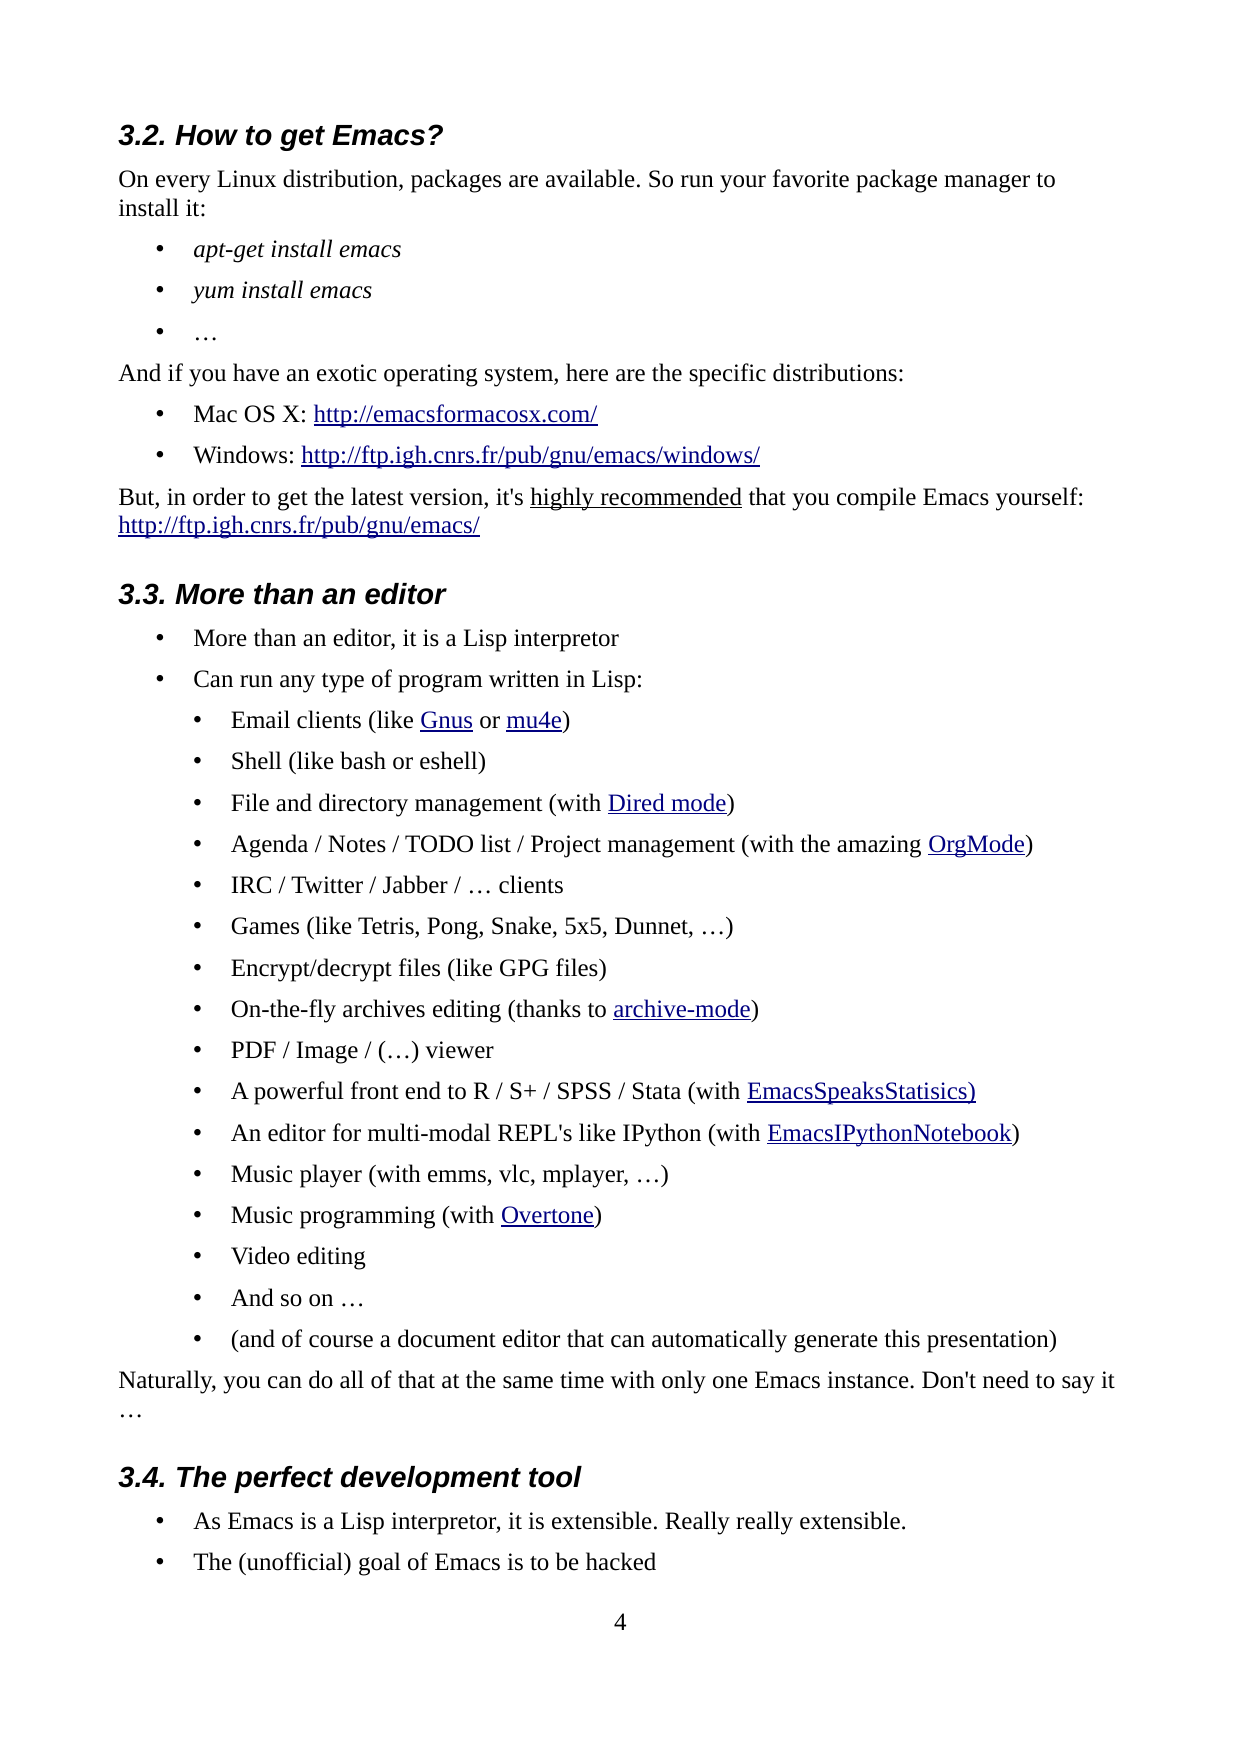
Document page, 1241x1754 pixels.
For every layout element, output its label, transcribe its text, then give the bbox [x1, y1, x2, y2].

list PDF / Image / (…) viewer [193, 1035, 1122, 1064]
list Music player (with emms, vlc, mplayer, …) [193, 1159, 1122, 1188]
list Can run any type of program written in Lisp: [156, 664, 1122, 693]
text But, in order to get the latest version, it's highly recommended that you compile Emacs yourself: http://ftp.igh.cnrs.fr/pub/gnu/emacs/ [118, 482, 1122, 539]
list A powerful front end to R / S+ / SPSS / Stata (with EmacsSpeaksStatisics) [193, 1076, 1122, 1105]
list Mac OS X: http://emacsformacosx.com/ [156, 399, 1122, 428]
list Email clients (like Gnus or mu4e) [193, 705, 1122, 734]
text Naturally, you can do all of that at the same time with only one Emacs instance. Don't need to say it … [118, 1365, 1122, 1423]
list And so on … [193, 1283, 1122, 1311]
list As Emacs is a Lisp interpretor, it is extensible. Really really extensible. [156, 1506, 1122, 1535]
list IRC / Twitter / Jabber / … clients [193, 870, 1122, 899]
subtitle The perfect development tool [118, 1460, 1122, 1494]
list Games (like Tetris, Pong, Snake, 5x5, Dunnet, …) [193, 911, 1122, 940]
list yum install emacs [156, 275, 1122, 304]
list apt-get install emacs [156, 234, 1122, 263]
list Encrypt/decrypt files (like GPG files) [193, 953, 1122, 981]
text And if you have an exotic operating system, here are the specific distributions: [118, 358, 1122, 387]
list On-the-fly archives editing (thanks to archive-mode) [193, 994, 1122, 1023]
list Music programming (with Overtone) [193, 1200, 1122, 1229]
text On every Linux distribution, packages are available. So run your favorite package manager to install it: [118, 164, 1122, 222]
subtitle How to get Emacs? [118, 118, 1122, 152]
list Agenda / Notes / TODO list / Project management (with the amazing OrgMode) [193, 829, 1122, 858]
list An editor for multi-modal REPL's like IPython (with EmacsIPythonNotebook) [193, 1118, 1122, 1146]
list Shell (like bash or eshell) [193, 746, 1122, 775]
list … [156, 317, 1122, 345]
list File and directory management (with Dired mode) [193, 788, 1122, 816]
list Video editing [193, 1241, 1122, 1270]
list (and of course a document editor that can automatically generate this presentation) [193, 1324, 1122, 1353]
list Windows: http://ftp.igh.cnrs.fr/pub/gnu/emacs/windows/ [156, 440, 1122, 469]
list More than an editor, it is a Lisp interpretor [156, 623, 1122, 651]
list The (unofficial) goal of Emacs is to be hacked [156, 1547, 1122, 1576]
subtitle More than an editor [118, 577, 1122, 610]
